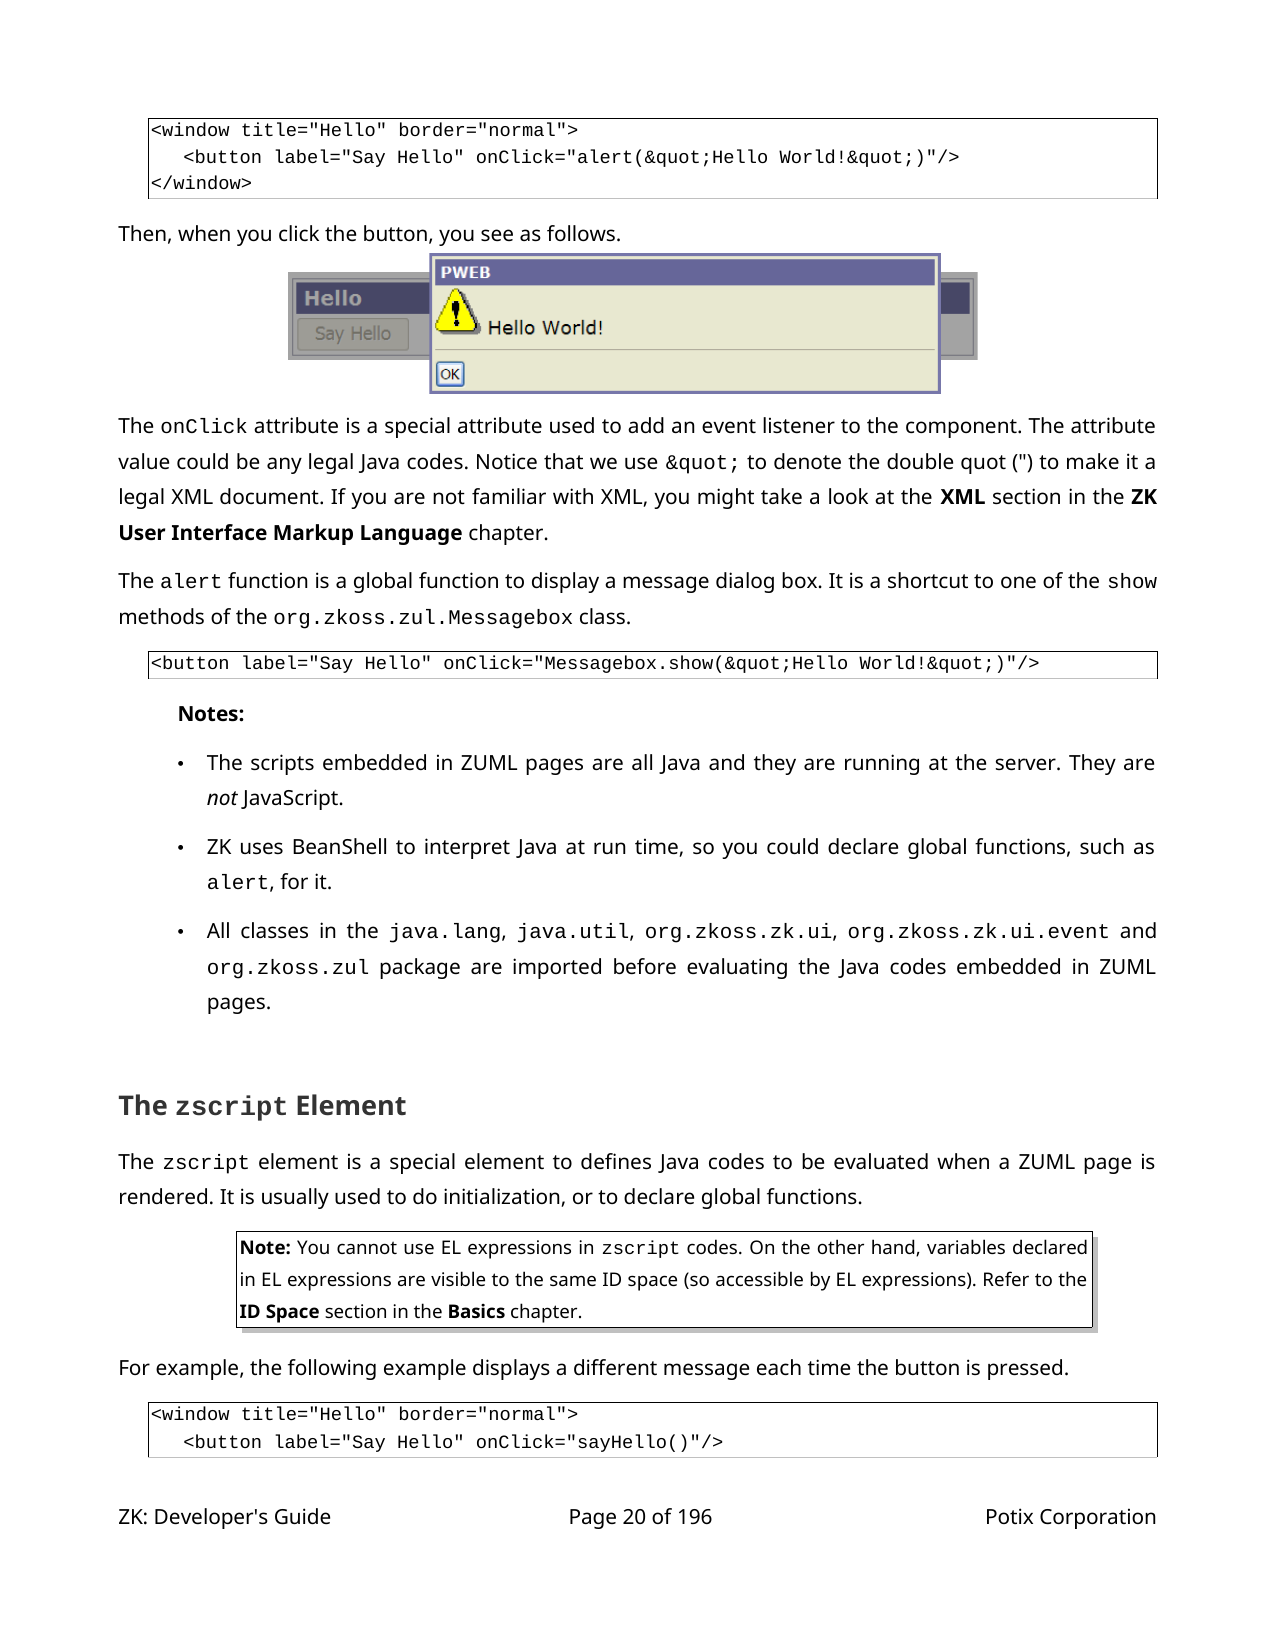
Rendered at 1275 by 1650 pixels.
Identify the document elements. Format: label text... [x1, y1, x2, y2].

list ZK uses BeanShell to interpret Java at run time, so you could declare global functions, such as alert, for it. [177, 832, 1157, 896]
text For example, the following example displays a different message each time the button is pressed. [118, 1353, 1157, 1382]
list All classes in the java.lang, java.util, org.zkoss.zk.ui, org.zkoss.zk.ui.event and org.zkoss.zul package are imported before evaluating the Java codes embedded in ZUML pages. [177, 916, 1157, 1016]
text <button label="Say Hello" onClick="sayHello()"/> [149, 1429, 1157, 1457]
list The scripts embedded in ZUML pages are all Java and they are running at the server. They are not JavaScript. [177, 748, 1157, 811]
text <window title="Hello" border="normal"> <button label="Say Hello" onClick="alert(&quot;Hello World!&quot;)"/> </window> [149, 119, 1157, 198]
subtitle The zscript Element [118, 1087, 1157, 1123]
text Then, when you click the button, you see as follows. [118, 219, 1157, 247]
text <button label="Say Hello" onClick="Messagebox.show(&quot;Hello World!&quot;)"/> [149, 652, 1157, 678]
text The onClick attribute is a special attribute used to add an event listener to the component. The attribute value could be any legal Java codes. Notice that we use &quot; to denote the double quot (") to make it a legal XML document. If you are not familiar with XML, you might take a look at the XML section in the ZK User Interface Markup Language chapter. [118, 394, 1157, 546]
text Note: You cannot use EL expressions in zscript codes. On the other hand, variables declared in EL expressions are visible to the same ID space (so accessible by EL expressions). Refer to the ID Space section in the Basics chapter. [237, 1232, 1092, 1327]
text The zscript element is a special element to defines Java codes to be evaluated when a ZUML page is rendered. It is usually used to do initialization, or to declare global functions. [118, 1147, 1157, 1211]
text <window title="Hello" border="normal"> [149, 1403, 1157, 1427]
text Notes: [177, 699, 1157, 727]
picture [288, 253, 978, 394]
text The alert function is a global function to display a message dialog box. It is a shortcut to one of the show methods of the org.zkoss.zul.Messagebox class. [118, 567, 1157, 631]
